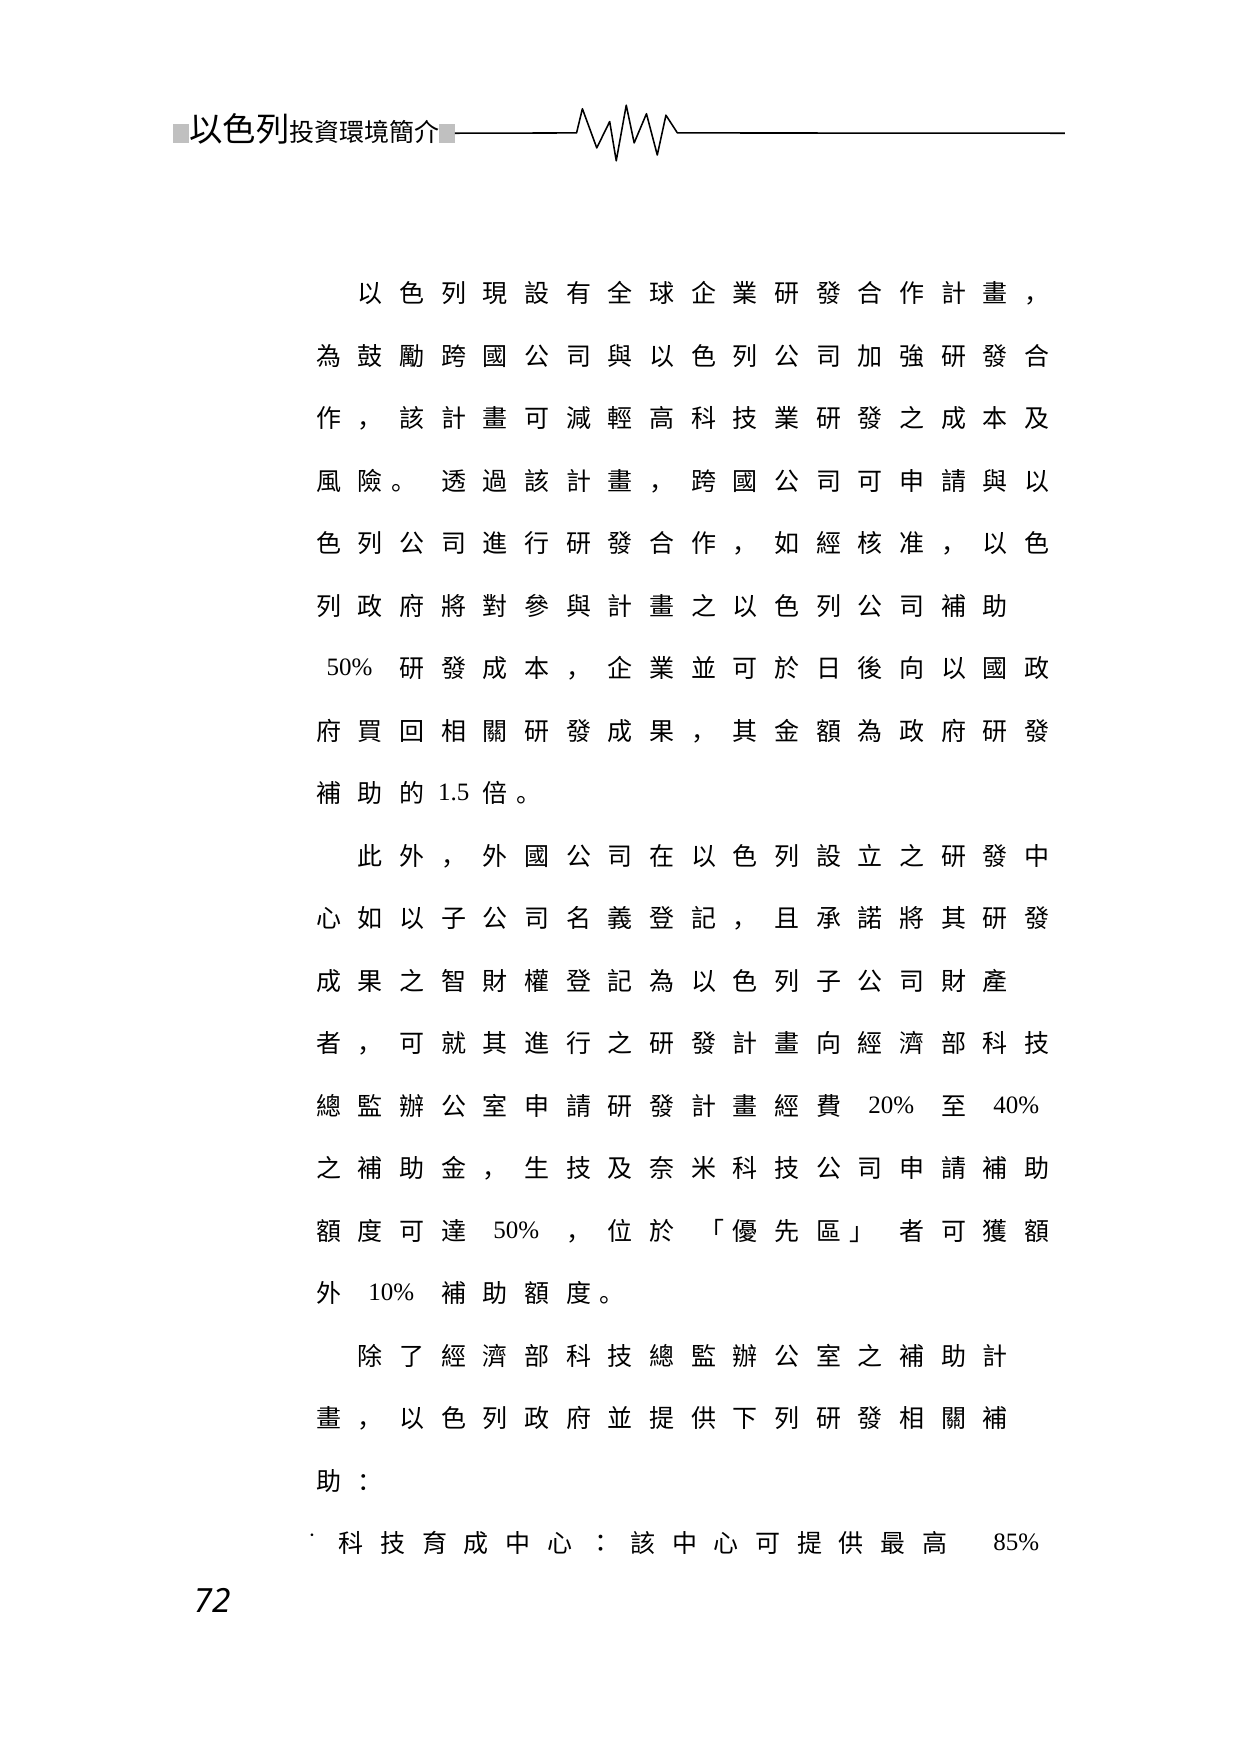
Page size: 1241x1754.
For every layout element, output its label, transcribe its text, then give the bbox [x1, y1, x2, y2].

text 除了經濟部科技總監辦公室之補助計畫，以色列政府並提供下列研發相關補助： [281, 1313, 1058, 1500]
text ˙ 科技育成中心：該中心可提供最高85% [281, 1500, 1058, 1563]
text 此外，外國公司在以色列設立之研發中心如以子公司名義登記，且承諾將其研發成果之智財權登記為以色列子公司財產者，可就其進行之研發計畫向經濟部科技總監辦公室申請研發計畫經費20%至40%之補助金，生技及奈米科技公司申請補助額度可達50%，位於「優先區」者可獲額外10%補助額度。 [281, 813, 1058, 1313]
text 以色列現設有全球企業研發合作計畫，為鼓勵跨國公司與以色列公司加強研發合作，該計畫可減輕高科技業研發之成本及風險。透過該計畫，跨國公司可申請與以色列公司進行研發合作，如經核准，以色列政府將對參與計畫之以色列公司補助50%研發成本，企業並可於日後向以國政府買回相關研發成果，其金額為政府研發補助的1.5倍。 [281, 250, 1058, 813]
